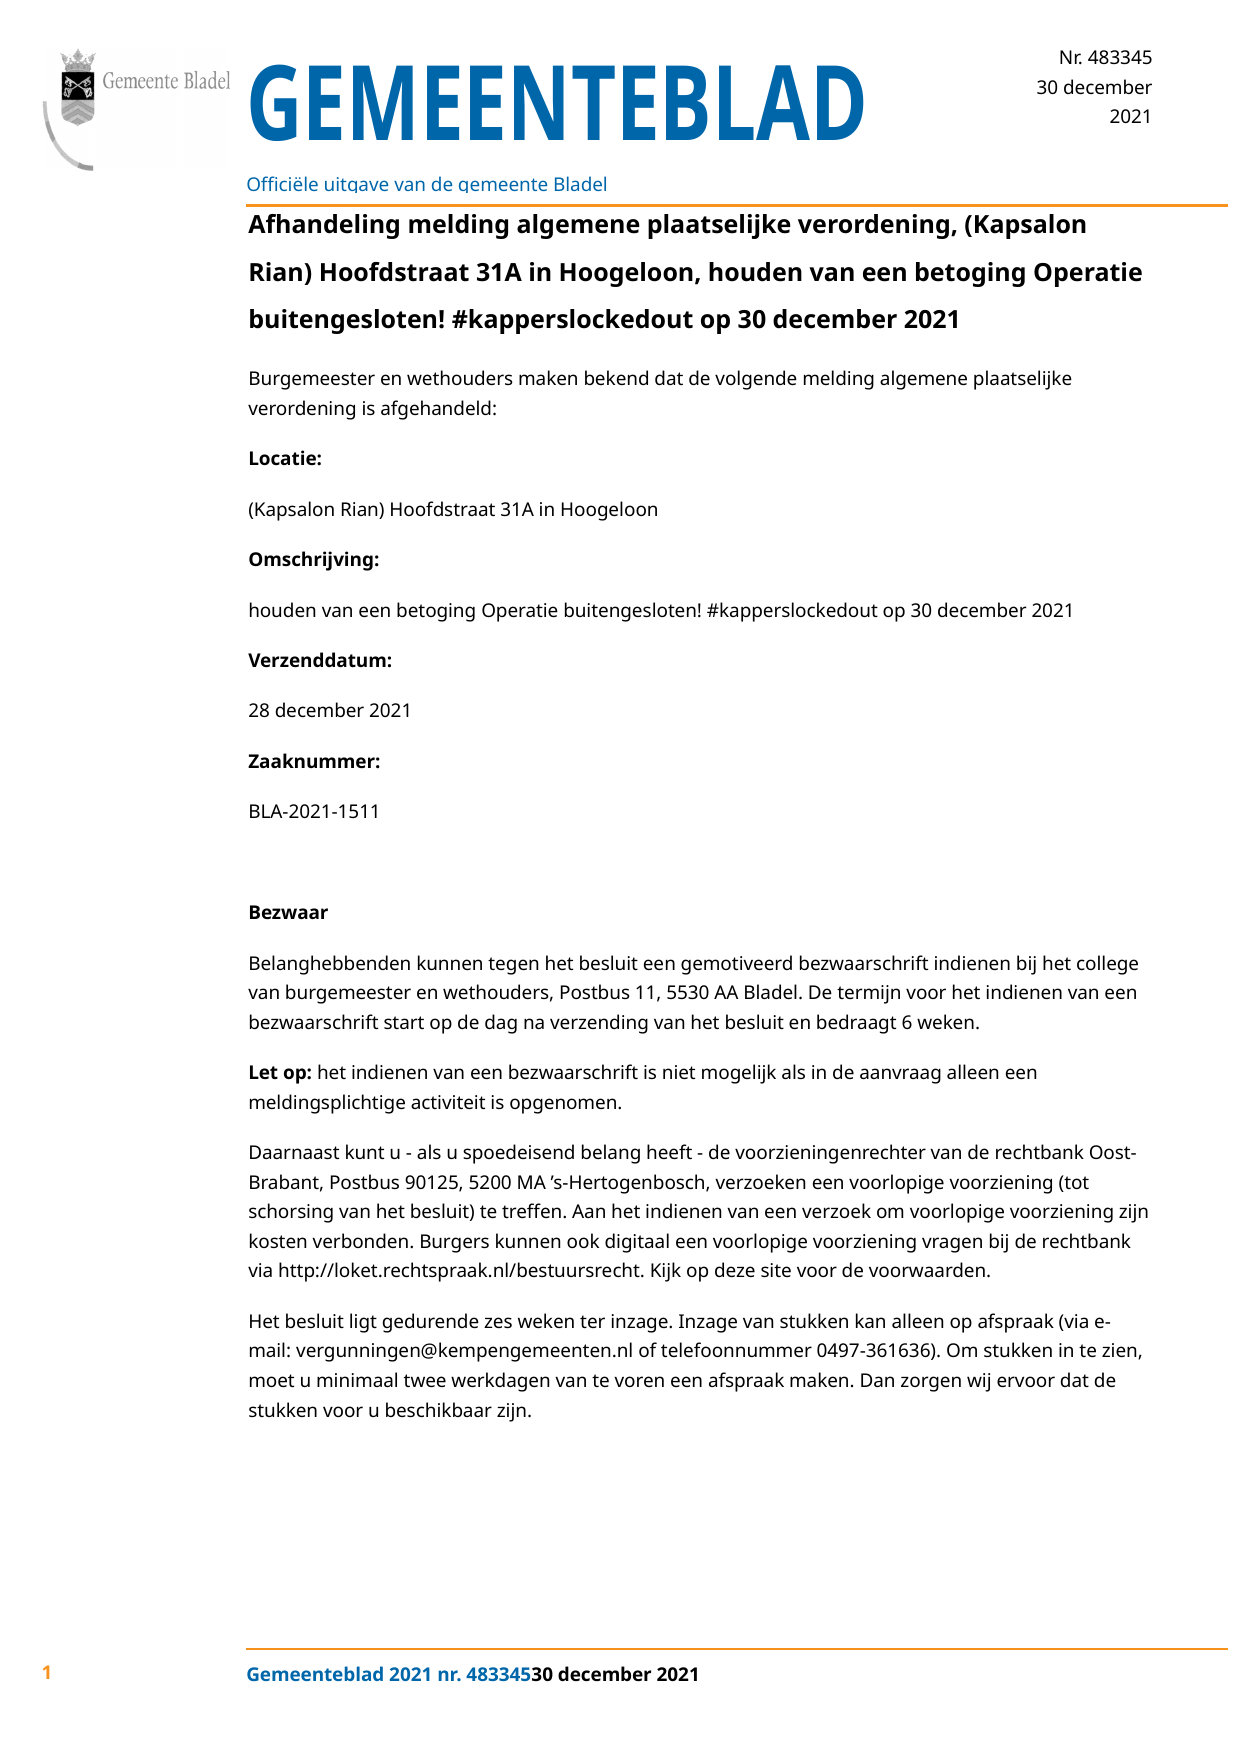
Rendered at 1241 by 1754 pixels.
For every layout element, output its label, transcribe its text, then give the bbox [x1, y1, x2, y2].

text Bezwaar [248, 899, 1152, 925]
text Omschrijving: [248, 546, 1152, 572]
text Zaaknummer: [248, 748, 1152, 774]
text (Kapsalon Rian) Hoofdstraat 31A in Hoogeloon [248, 496, 1152, 522]
text Verzenddatum: [248, 647, 1152, 673]
text Burgemeester en wethouders maken bekend dat de volgende melding algemene plaatselijke verordening is afgehandeld: [248, 366, 1152, 421]
text Afhandeling melding algemene plaatselijke verordening, (Kapsalon Rian) Hoofdstraat 31A in Hoogeloon, houden van een betoging Operatie buitengesloten! #kapperslockedout op 30 december 2021 [248, 207, 1152, 336]
text BLA-2021-1511 [248, 798, 1152, 824]
picture [41, 47, 231, 172]
text Let op: het indienen van een bezwaarschrift is niet mogelijk als in de aanvraag alleen een meldingsplichtige activiteit is opgenomen. [248, 1059, 1152, 1114]
text 28 december 2021 [248, 698, 1152, 723]
text Daarnaast kunt u - als u spoedeisend belang heeft - de voorzieningenrechter van de rechtbank Oost-Brabant, Postbus 90125, 5200 MA ’s-Hertogenbosch, verzoeken een voorlopige voorziening (tot schorsing van het besluit) te treffen. Aan het indienen van een verzoek om voorlopige voorziening zijn kosten verbonden. Burgers kunnen ook digitaal een voorlopige voorziening vragen bij de rechtbank via http://loket.rechtspraak.nl/bestuursrecht. Kijk op deze site voor de voorwaarden. [248, 1139, 1152, 1283]
text Locatie: [248, 446, 1152, 471]
text Het besluit ligt gedurende zes weken ter inzage. Inzage van stukken kan alleen op afspraak (via e-mail: vergunningen@kempengemeenten.nl of telefoonnummer 0497-361636). Om stukken in te zien, moet u minimaal twee werkdagen van te voren een afspraak maken. Dan zorgen wij ervoor dat de stukken voor u beschikbaar zijn. [248, 1308, 1152, 1422]
text Belanghebbenden kunnen tegen het besluit een gemotiveerd bezwaarschrift indienen bij het college van burgemeester en wethouders, Postbus 11, 5530 AA Bladel. De termijn voor het indienen van een bezwaarschrift start op de dag na verzending van het besluit en bedraagt 6 weken. [248, 950, 1152, 1034]
text houden van een betoging Operatie buitengesloten! #kapperslockedout op 30 december 2021 [248, 597, 1152, 622]
